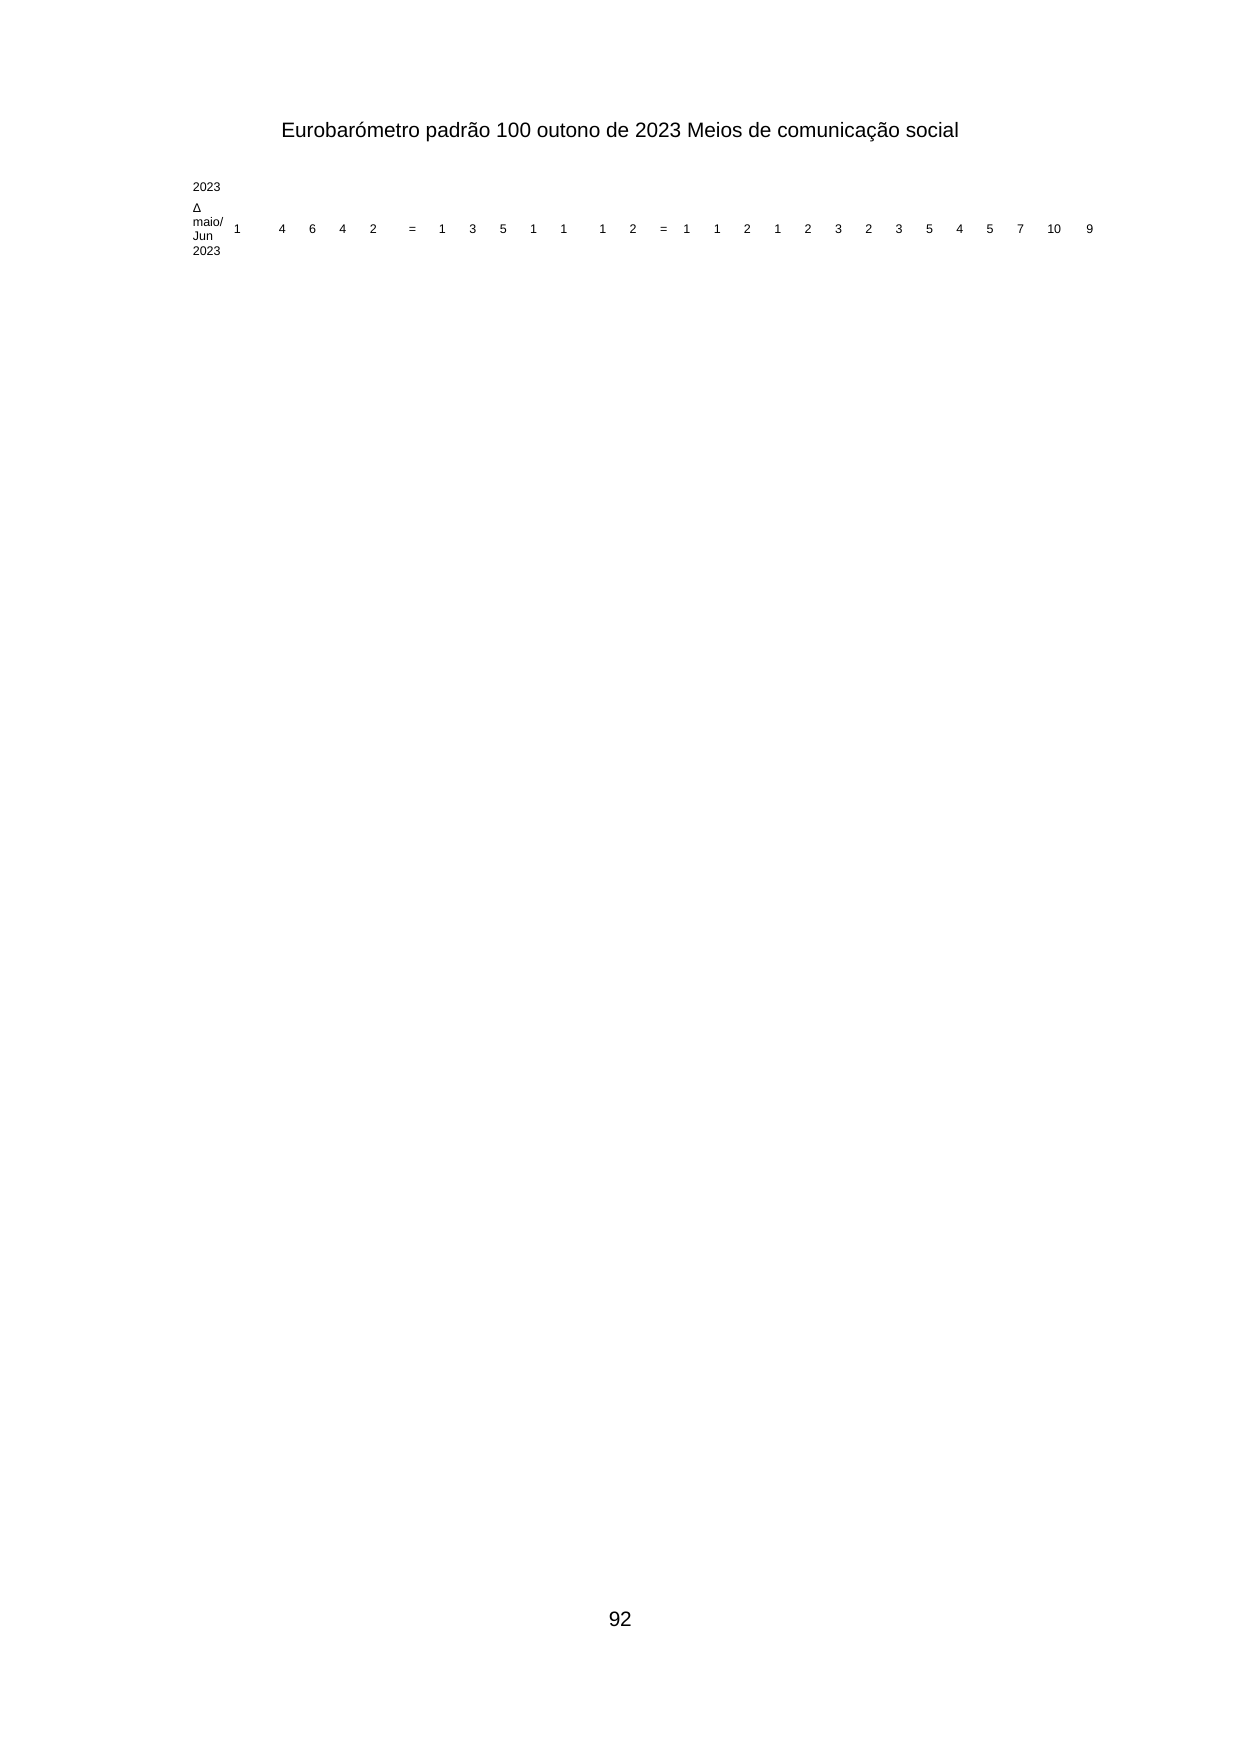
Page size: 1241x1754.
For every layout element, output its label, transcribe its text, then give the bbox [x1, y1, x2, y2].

table_cell [557, 177, 596, 197]
table_cell 4 [276, 197, 306, 261]
table_cell [436, 177, 466, 197]
table_cell 3 [893, 197, 923, 261]
table_cell [923, 177, 953, 197]
table_cell = [406, 197, 436, 261]
table_cell [862, 177, 892, 197]
table_cell [1014, 177, 1044, 197]
table_cell [626, 177, 657, 197]
table_cell 2 [626, 197, 657, 261]
table_cell 5 [984, 197, 1014, 261]
table_cell [680, 177, 711, 197]
table_cell 2 [801, 197, 832, 261]
table_cell [367, 177, 406, 197]
table_cell [406, 177, 436, 197]
table_cell 1 [680, 197, 711, 261]
table_cell 6 [306, 197, 336, 261]
table_cell [1044, 177, 1083, 197]
table_cell [231, 177, 276, 197]
table_cell [801, 177, 832, 197]
table_cell 1 [527, 197, 557, 261]
table_cell [497, 177, 527, 197]
table_cell 1 [711, 197, 741, 261]
table_cell 1 [596, 197, 626, 261]
table_cell 9 [1083, 197, 1122, 261]
table_cell 1 [557, 197, 596, 261]
table_cell 2 [741, 197, 771, 261]
table_cell [466, 177, 497, 197]
table_cell [741, 177, 771, 197]
table_cell 4 [336, 197, 367, 261]
table_cell 4 [953, 197, 983, 261]
table_cell [118, 177, 190, 261]
table_cell 1 [436, 197, 466, 261]
table_cell [596, 177, 626, 197]
table_cell [953, 177, 983, 197]
table_cell = [657, 197, 680, 261]
table_cell 1 [231, 197, 276, 261]
table_cell [893, 177, 923, 197]
table_cell 5 [497, 197, 527, 261]
table_cell 5 [923, 197, 953, 261]
table_cell [771, 177, 801, 197]
table_cell [276, 177, 306, 197]
table_cell [657, 177, 680, 197]
table_cell [1083, 177, 1122, 197]
table_cell 7 [1014, 197, 1044, 261]
table_cell [984, 177, 1014, 197]
table_cell [711, 177, 741, 197]
table_cell [527, 177, 557, 197]
table_cell 2 [367, 197, 406, 261]
table_cell 3 [466, 197, 497, 261]
table_cell [306, 177, 336, 197]
table_cell 1 [771, 197, 801, 261]
table_cell [832, 177, 862, 197]
table_cell 3 [832, 197, 862, 261]
table_cell 10 [1044, 197, 1083, 261]
table_cell 2023 [190, 177, 231, 197]
table_cell [336, 177, 367, 197]
table_cell 2 [862, 197, 892, 261]
table_cell Δ maio/Jun 2023 [190, 197, 231, 261]
